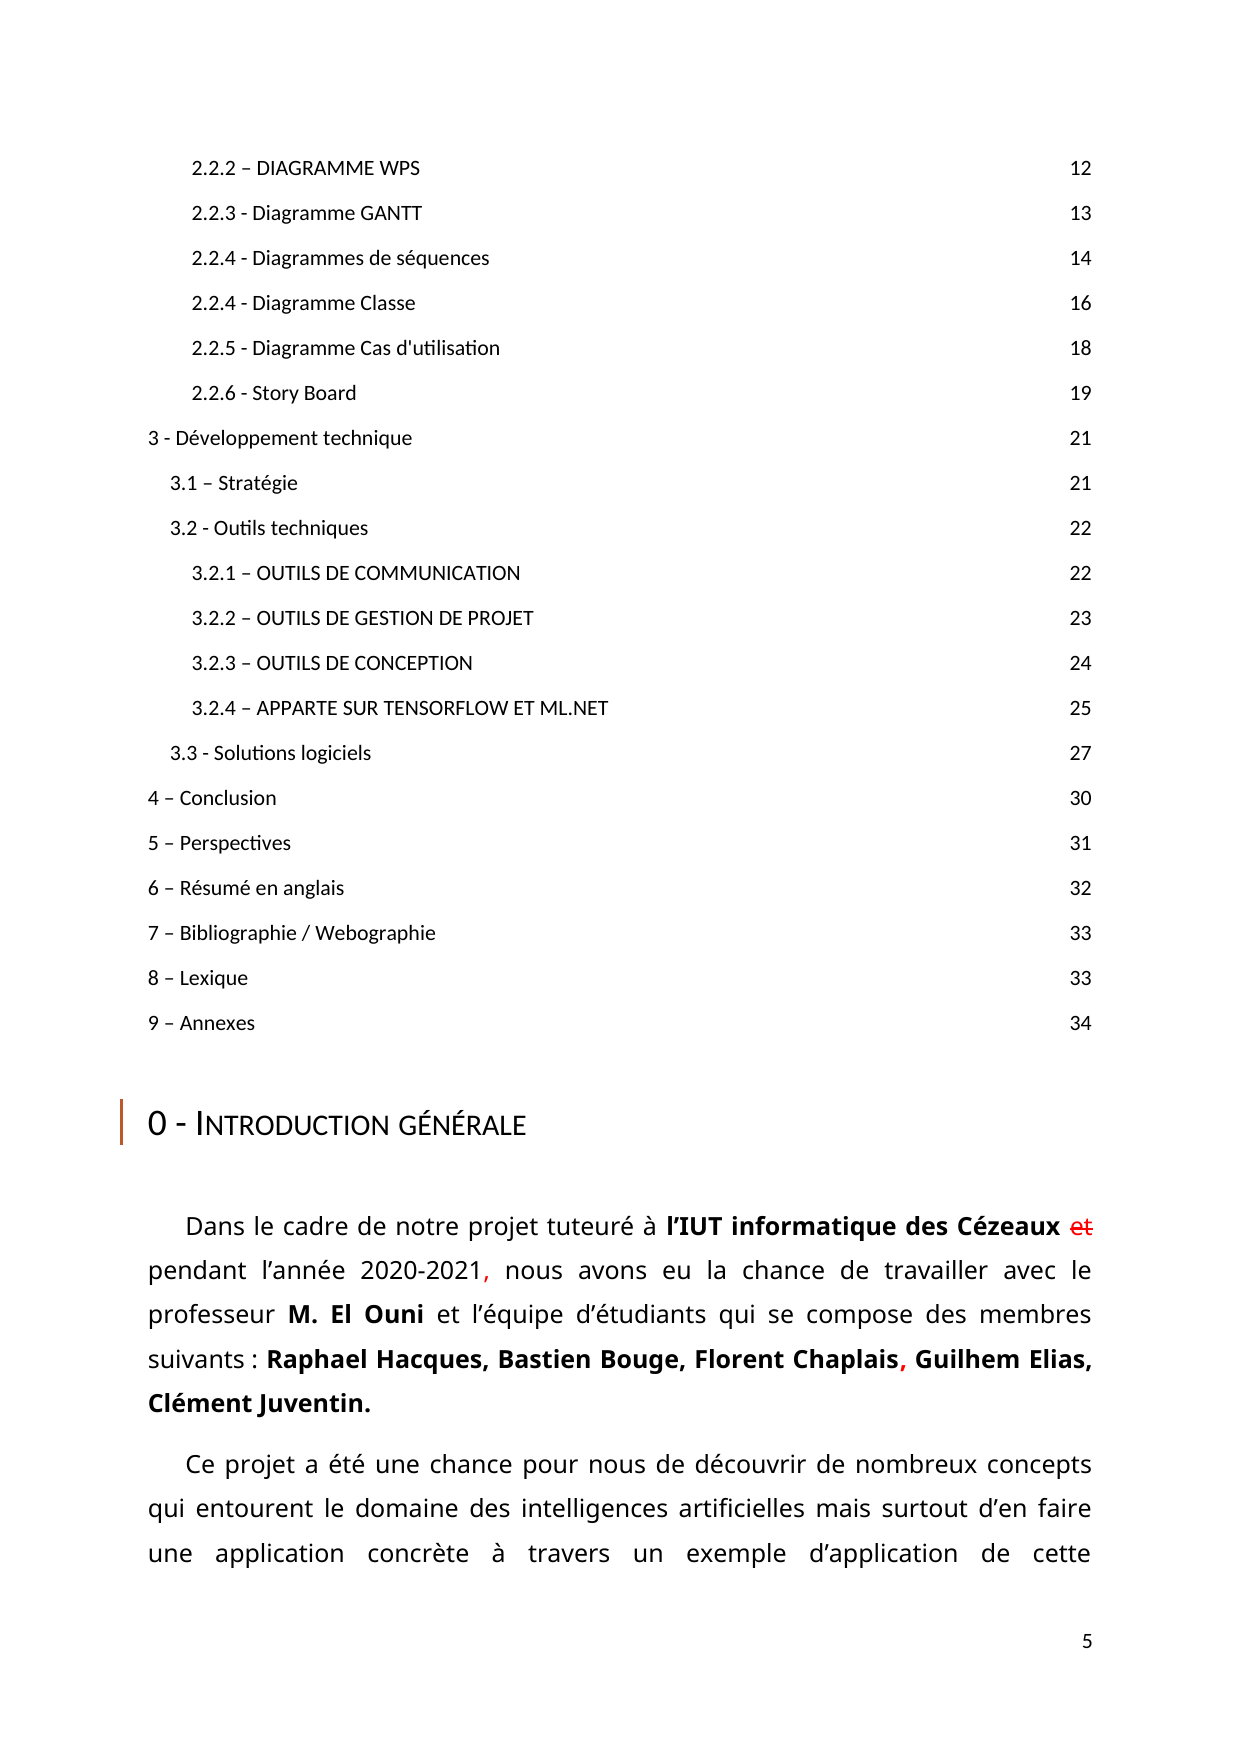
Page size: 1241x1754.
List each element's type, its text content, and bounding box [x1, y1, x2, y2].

text 2.2.3 - Diagramme GANTT 13 [191, 199, 1093, 225]
text 4 – Conclusion 30 [148, 784, 1093, 810]
text 3.3 - Solutions logiciels 27 [169, 739, 1093, 765]
text 5 – Perspectives 31 [148, 829, 1093, 855]
text Ce projet a été une chance pour nous de découvrir de nombreux concepts qui entourent le domaine des intelligences artificielles mais surtout d’en faire une application concrète à travers un exemple d’application de cette [148, 1447, 1093, 1569]
text 9 – Annexes 34 [148, 1009, 1093, 1035]
text 7 – Bibliographie / Webographie 33 [148, 919, 1093, 945]
text 2.2.4 - Diagramme Classe 16 [191, 289, 1093, 315]
text 2.2.5 - Diagramme Cas d'utilisation 18 [191, 334, 1093, 360]
text 3.2.4 – APPARTE SUR TENSORFLOW ET ML.NET 25 [191, 694, 1093, 720]
text 3.2.2 – OUTILS DE GESTION DE PROJET 23 [191, 604, 1093, 630]
text 3.2.1 – OUTILS DE COMMUNICATION 22 [191, 559, 1093, 585]
text 3.2 - Outils techniques 22 [169, 514, 1093, 540]
text 3 - Développement technique 21 [148, 424, 1093, 450]
text 2.2.2 – DIAGRAMME WPS 12 [191, 154, 1093, 180]
text 3.2.3 – OUTILS DE CONCEPTION 24 [191, 649, 1093, 675]
text 2.2.6 - Story Board 19 [191, 379, 1093, 405]
text 8 – Lexique 33 [148, 964, 1093, 990]
text 3.1 – Stratégie 21 [169, 469, 1093, 495]
text Dans le cadre de notre projet tuteuré à l’IUT informatique des Cézeaux et pendant l’année 2020-2021, nous avons eu la chance de travailler avec le professeur M. El Ouni et l’équipe d’étudiants qui se compose des membres suivants : Raphael Hacques, Bastien Bouge, Florent Chaplais, Guilhem Elias, Clément Juventin. [148, 1209, 1093, 1420]
text 6 – Résumé en anglais 32 [148, 874, 1093, 900]
subtitle 0 - Introduction générale [123, 1099, 1093, 1145]
text 2.2.4 - Diagrammes de séquences 14 [191, 244, 1093, 270]
